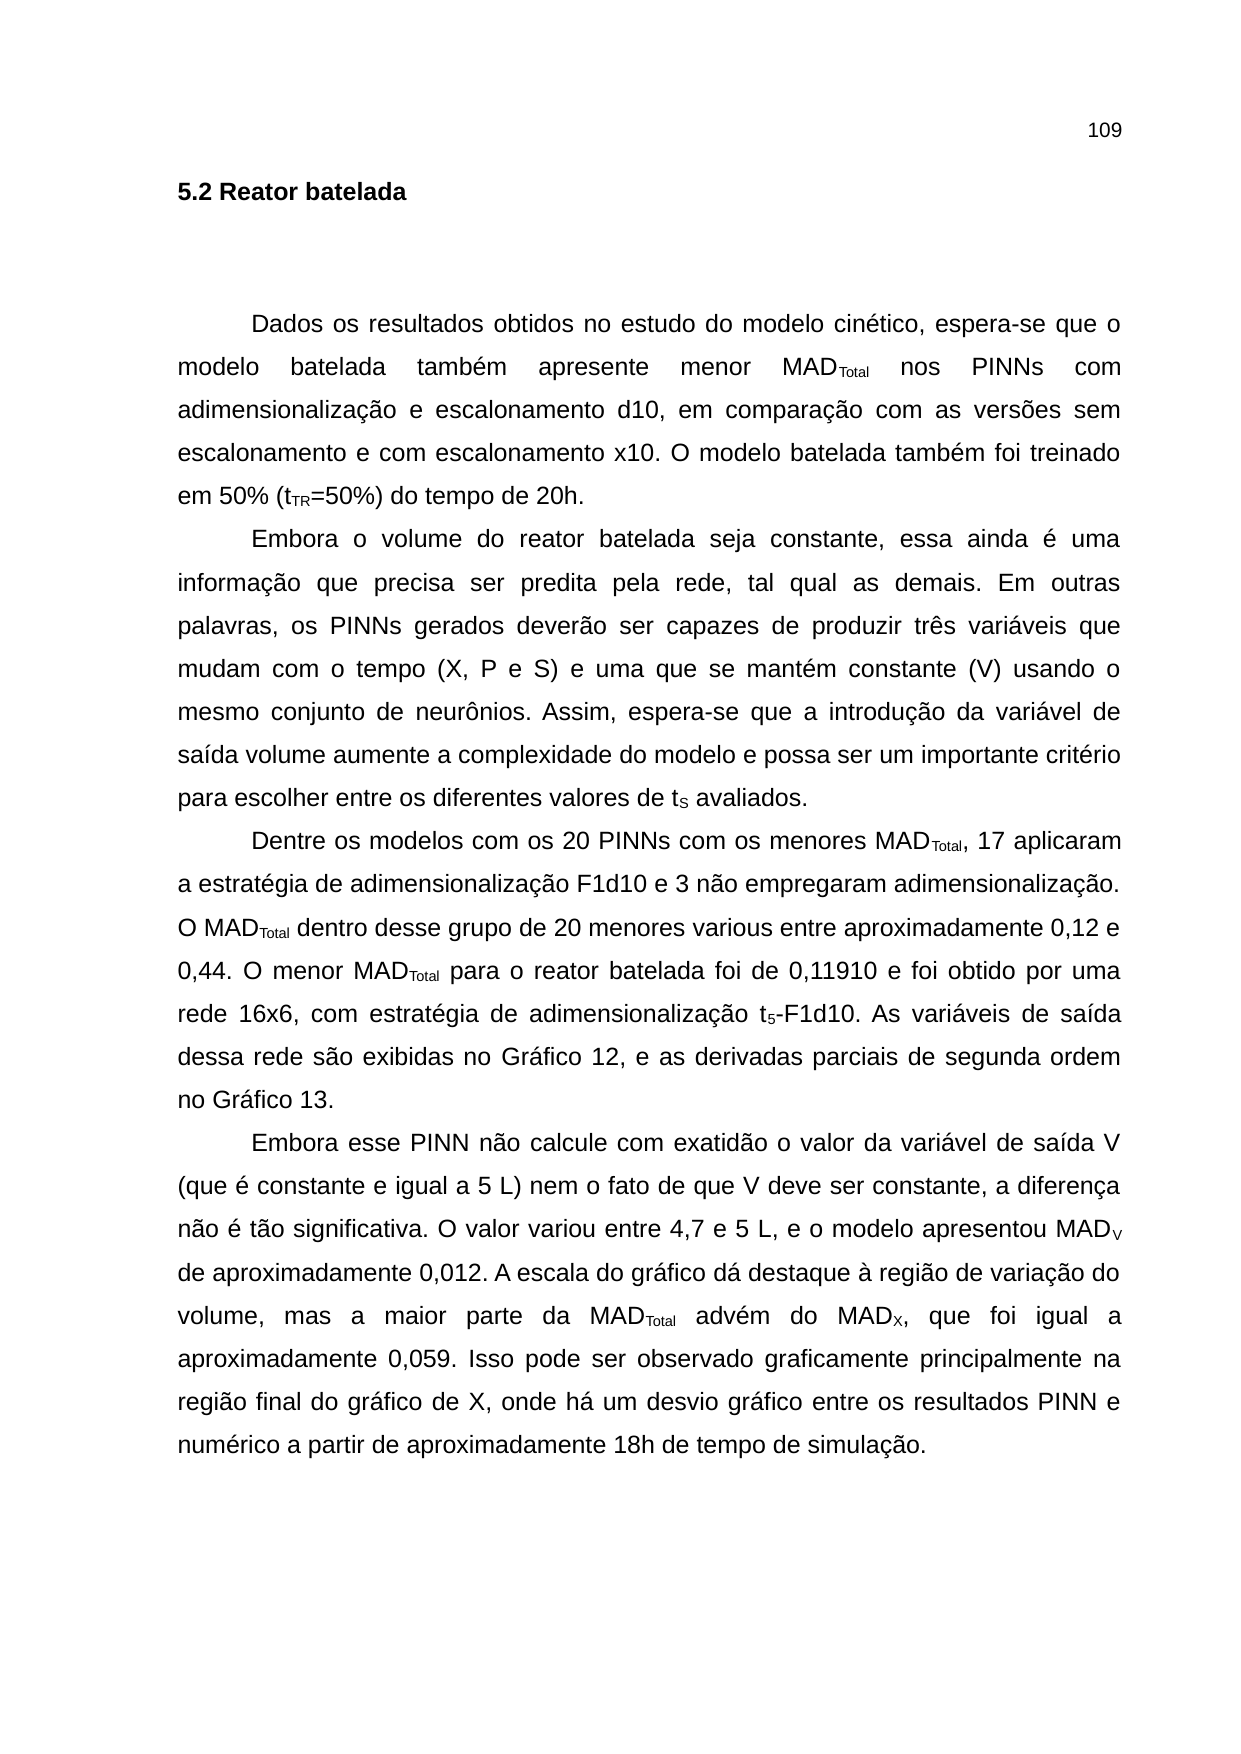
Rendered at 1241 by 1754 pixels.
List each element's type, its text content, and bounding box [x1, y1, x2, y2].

text Dados os resultados obtidos no estudo do modelo cinético, espera-se que o modelo batelada também apresente menor MADTotal nos PINNs com adimensionalização e escalonamento d10, em comparação com as versões sem escalonamento e com escalonamento x10. O modelo batelada também foi treinado em 50% (tTR=50%) do tempo de 20h. [177, 309, 1122, 510]
text Embora esse PINN não calcule com exatidão o valor da variável de saída V (que é constante e igual a 5 L) nem o fato de que V deve ser constante, a diferença não é tão significativa. O valor variou entre 4,7 e 5 L, e o modelo apresentou MADV de aproximadamente 0,012. A escala do gráfico dá destaque à região de variação do volume, mas a maior parte da MADTotal advém do MADX, que foi igual a aproximadamente 0,059. Isso pode ser observado graficamente principalmente na região final do gráfico de X, onde há um desvio gráfico entre os resultados PINN e numérico a partir de aproximadamente 18h de tempo de simulação. [177, 1128, 1122, 1459]
text Dentre os modelos com os 20 PINNs com os menores MADTotal, 17 aplicaram a estratégia de adimensionalização F1d10 e 3 não empregaram adimensionalização. O MADTotal dentro desse grupo de 20 menores various entre aproximadamente 0,12 e 0,44. O menor MADTotal para o reator batelada foi de 0,11910 e foi obtido por uma rede 16x6, com estratégia de adimensionalização t5-F1d10. As variáveis de saída dessa rede são exibidas no Gráfico 12, e as derivadas parciais de segunda ordem no Gráfico 13. [177, 826, 1122, 1114]
subtitle Reator batelada [177, 177, 1122, 206]
text Embora o volume do reator batelada seja constante, essa ainda é uma informação que precisa ser predita pela rede, tal qual as demais. Em outras palavras, os PINNs gerados deverão ser capazes de produzir três variáveis que mudam com o tempo (X, P e S) e uma que se mantém constante (V) usando o mesmo conjunto de neurônios. Assim, espera-se que a introdução da variável de saída volume aumente a complexidade do modelo e possa ser um importante critério para escolher entre os diferentes valores de tS avaliados. [177, 524, 1122, 812]
